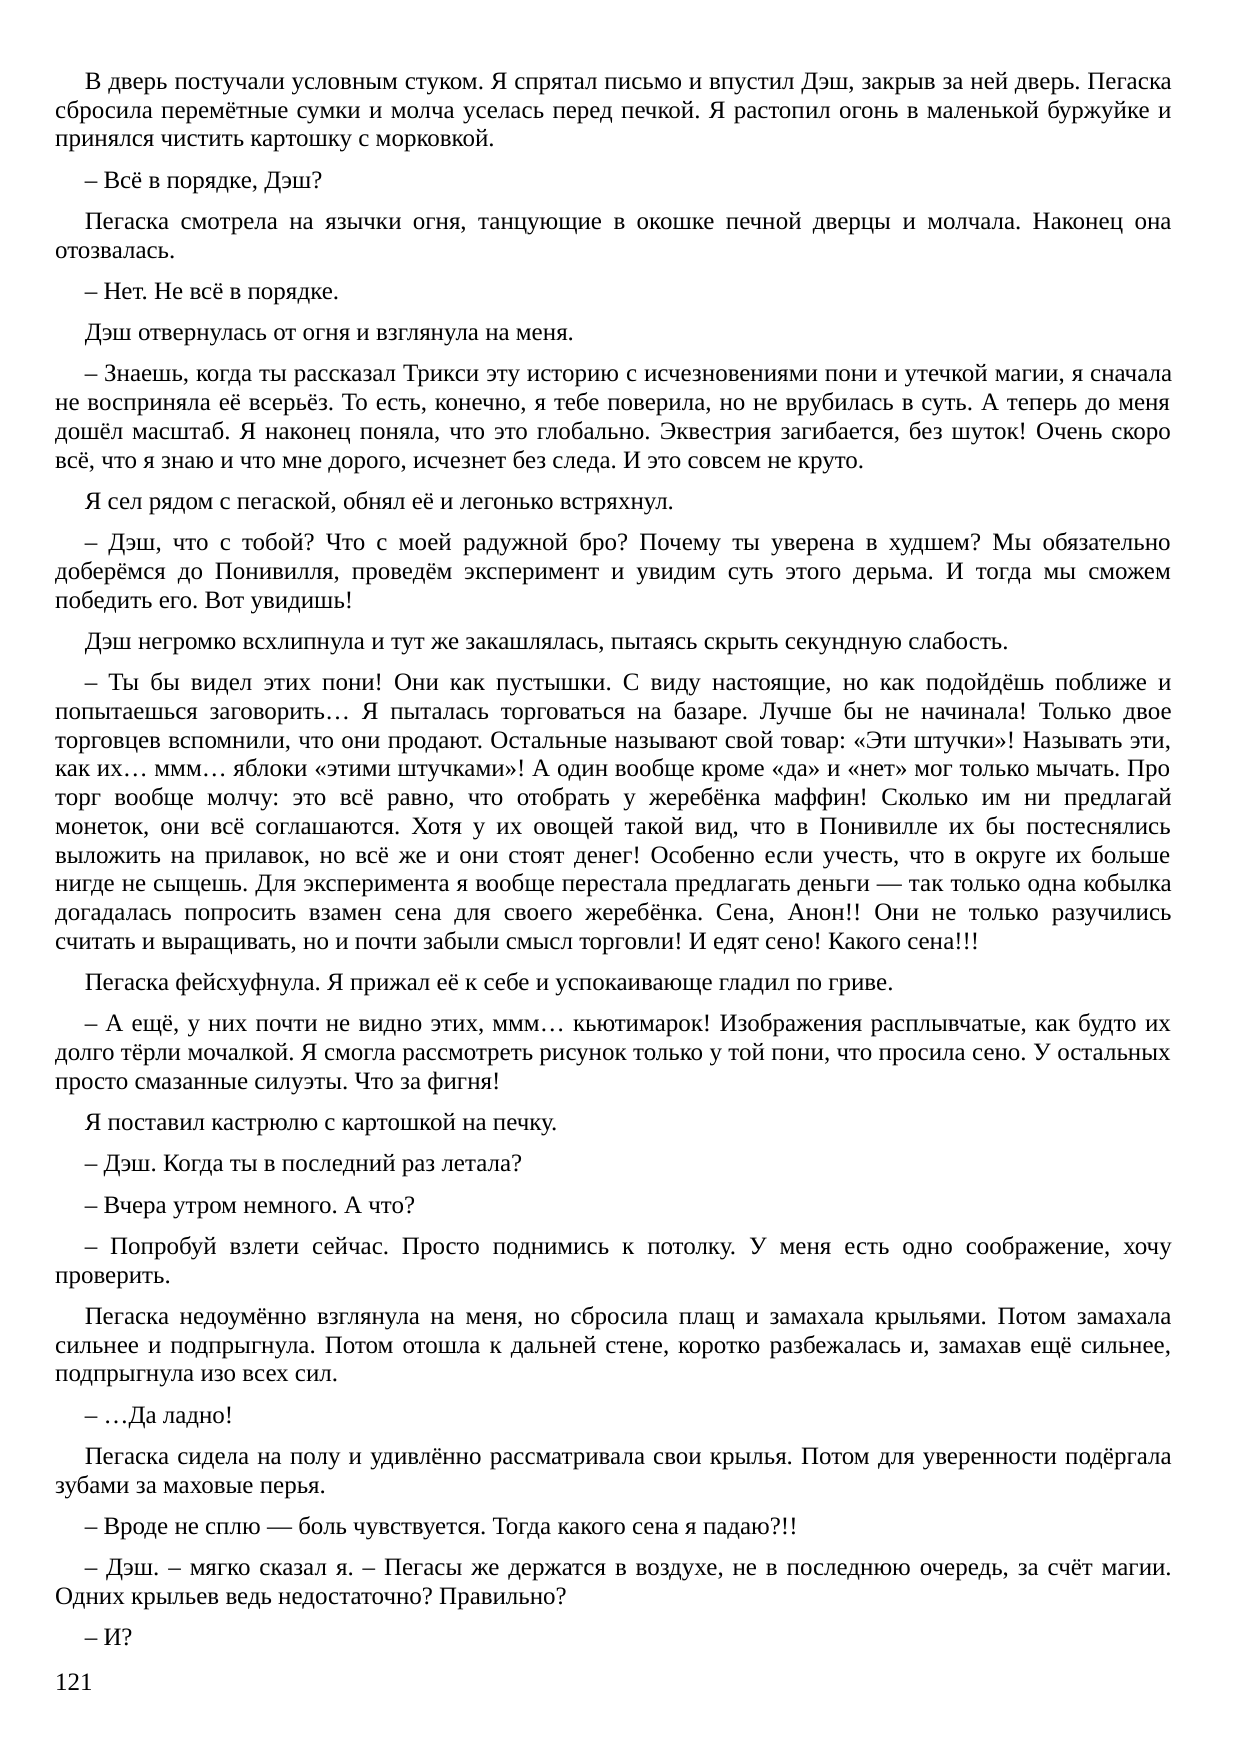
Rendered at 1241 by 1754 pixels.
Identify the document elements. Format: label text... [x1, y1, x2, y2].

text – Дэш. Когда ты в последний раз летала? [55, 1148, 1173, 1177]
text – Знаешь, когда ты рассказал Трикси эту историю с исчезновениями пони и утечкой магии, я сначала не восприняла её всерьёз. То есть, конечно, я тебе поверила, но не врубилась в суть. А теперь до меня дошёл масштаб. Я наконец поняла, что это глобально. Эквестрия загибается, без шуток! Очень скоро всё, что я знаю и что мне дорого, исчезнет без следа. И это совсем не круто. [55, 358, 1173, 473]
text – Дэш, что с тобой? Что с моей радужной бро? Почему ты уверена в худшем? Мы обязательно доберёмся до Понивилля, проведём эксперимент и увидим суть этого дерьма. И тогда мы сможем победить его. Вот увидишь! [55, 527, 1173, 613]
text Я сел рядом с пегаской, обнял её и легонько встряхнул. [55, 486, 1173, 515]
text Дэш отвернулась от огня и взглянула на меня. [55, 317, 1173, 346]
text Пегаска недоумённо взглянула на меня, но сбросила плащ и замахала крыльями. Потом замахала сильнее и подпрыгнула. Потом отошла к дальней стене, коротко разбежалась и, замахав ещё сильнее, подпрыгнула изо всех сил. [55, 1301, 1173, 1387]
text Пегаска смотрела на язычки огня, танцующие в окошке печной дверцы и молчала. Наконец она отозвалась. [55, 206, 1173, 263]
text – Дэш. – мягко сказал я. – Пегасы же держатся в воздухе, не в последнюю очередь, за счёт магии. Одних крыльев ведь недостаточно? Правильно? [55, 1552, 1173, 1610]
text – Попробуй взлети сейчас. Просто поднимись к потолку. У меня есть одно соображение, хочу проверить. [55, 1231, 1173, 1288]
text – А ещё, у них почти не видно этих, ммм… кьютимарок! Изображения расплывчатые, как будто их долго тёрли мочалкой. Я смогла рассмотреть рисунок только у той пони, что просила сено. У остальных просто смазанные силуэты. Что за фигня! [55, 1008, 1173, 1095]
text – И? [55, 1622, 1173, 1651]
text – Вчера утром немного. А что? [55, 1190, 1173, 1218]
text Пегаска сидела на полу и удивлённо рассматривала свои крылья. Потом для уверенности подёргала зубами за маховые перья. [55, 1441, 1173, 1498]
text – Всё в порядке, Дэш? [55, 165, 1173, 193]
text – Ты бы видел этих пони! Они как пустышки. С виду настоящие, но как подойдёшь поближе и попытаешься заговорить… Я пыталась торговаться на базаре. Лучше бы не начинала! Только двое торговцев вспомнили, что они продают. Остальные называют свой товар: «Эти штучки»! Называть эти, как их… ммм… яблоки «этими штучками»! А один вообще кроме «да» и «нет» мог только мычать. Про торг вообще молчу: это всё равно, что отобрать у жеребёнка маффин! Сколько им ни предлагай монеток, они всё соглашаются. Хотя у их овощей такой вид, что в Понивилле их бы постеснялись выложить на прилавок, но всё же и они стоят денег! Особенно если учесть, что в округе их больше нигде не сыщешь. Для эксперимента я вообще перестала предлагать деньги — так только одна кобылка догадалась попросить взамен сена для своего жеребёнка. Сена, Анон!! Они не только разучились считать и выращивать, но и почти забыли смысл торговли! И едят сено! Какого сена!!! [55, 667, 1173, 955]
text В дверь постучали условным стуком. Я спрятал письмо и впустил Дэш, закрыв за ней дверь. Пегаска сбросила перемётные сумки и молча уселась перед печкой. Я растопил огонь в маленькой буржуйке и принялся чистить картошку с морковкой. [55, 66, 1173, 152]
text Пегаска фейсхуфнула. Я прижал её к себе и успокаивающе гладил по гриве. [55, 967, 1173, 996]
text Я поставил кастрюлю с картошкой на печку. [55, 1107, 1173, 1136]
text – …Да ладно! [55, 1400, 1173, 1428]
text – Нет. Не всё в порядке. [55, 276, 1173, 305]
text Дэш негромко всхлипнула и тут же закашлялась, пытаясь скрыть секундную слабость. [55, 626, 1173, 655]
text – Вроде не сплю — боль чувствуется. Тогда какого сена я падаю?!! [55, 1511, 1173, 1540]
